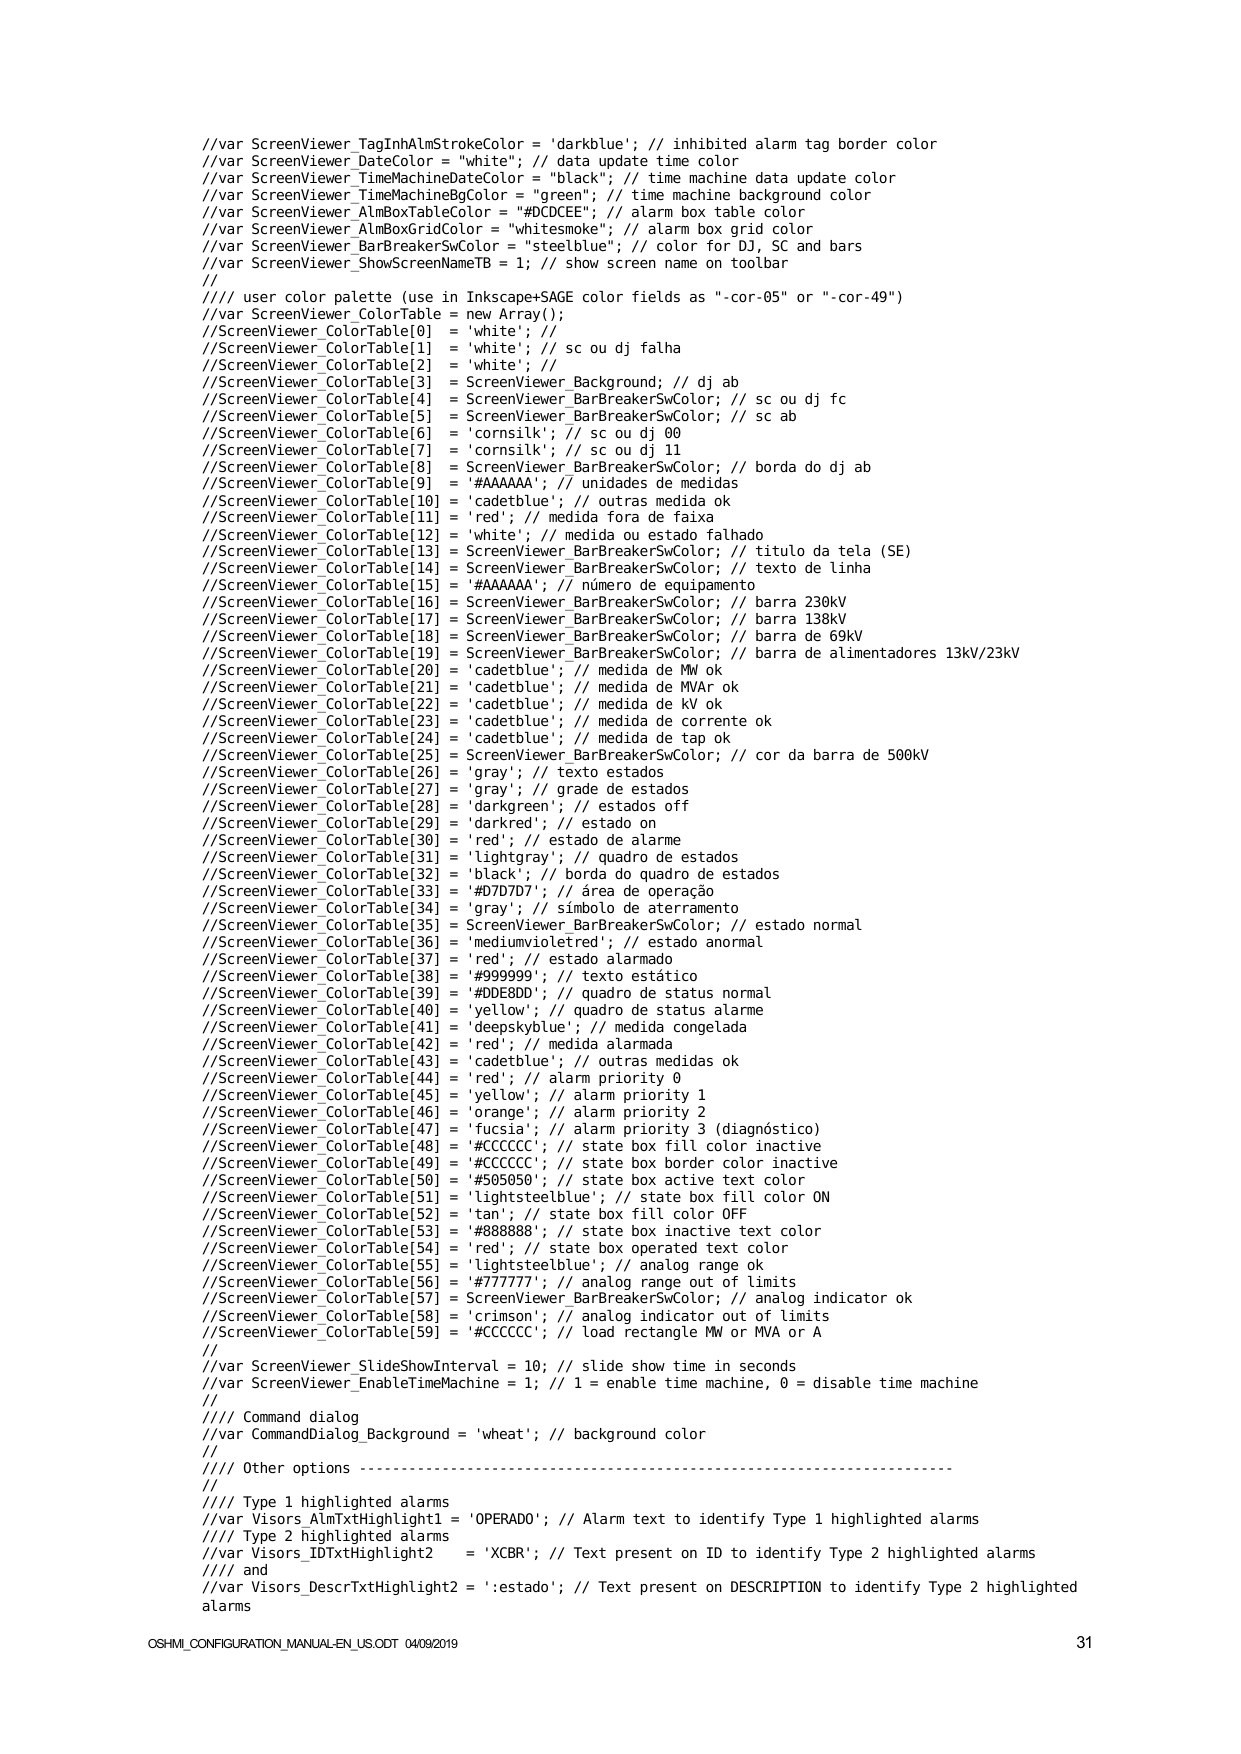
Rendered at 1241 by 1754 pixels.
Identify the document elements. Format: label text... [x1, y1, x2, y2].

text //ScreenViewer_ColorTable[19] = ScreenViewer_BarBreakerSwColor; // barra de alimentadores 13kV/23kV [202, 645, 1093, 662]
text //ScreenViewer_ColorTable[39] = '#DDE8DD'; // quadro de status normal [202, 985, 1093, 1002]
text //// Type 2 highlighted alarms [202, 1528, 1093, 1545]
text // [202, 1477, 1093, 1494]
text //ScreenViewer_ColorTable[51] = 'lightsteelblue'; // state box fill color ON [202, 1188, 1093, 1206]
text //ScreenViewer_ColorTable[29] = 'darkred'; // estado on [202, 815, 1093, 832]
text //ScreenViewer_ColorTable[59] = '#CCCCCC'; // load rectangle MW or MVA or A [202, 1324, 1093, 1341]
text //ScreenViewer_ColorTable[25] = ScreenViewer_BarBreakerSwColor; // cor da barra de 500kV [202, 747, 1093, 764]
text //ScreenViewer_ColorTable[54] = 'red'; // state box operated text color [202, 1239, 1093, 1256]
text //ScreenViewer_ColorTable[27] = 'gray'; // grade de estados [202, 781, 1093, 798]
text //ScreenViewer_ColorTable[21] = 'cadetblue'; // medida de MVAr ok [202, 679, 1093, 696]
text //// Command dialog [202, 1409, 1093, 1426]
text //var Visors_IDTxtHighlight2 = 'XCBR'; // Text present on ID to identify Type 2 highlighted alarms [202, 1545, 1093, 1562]
text //// and [202, 1562, 1093, 1579]
text //var ScreenViewer_EnableTimeMachine = 1; // 1 = enable time machine, 0 = disable time machine [202, 1375, 1093, 1392]
text //var ScreenViewer_ShowScreenNameTB = 1; // show screen name on toolbar [202, 255, 1093, 272]
text //ScreenViewer_ColorTable[56] = '#777777'; // analog range out of limits [202, 1273, 1093, 1290]
text //var Visors_DescrTxtHighlight2 = ':estado'; // Text present on DESCRIPTION to identify Type 2 highlighted alarms [202, 1579, 1093, 1615]
text // [202, 1392, 1093, 1409]
text //ScreenViewer_ColorTable[1] = 'white'; // sc ou dj falha [202, 339, 1093, 357]
text //ScreenViewer_ColorTable[36] = 'mediumvioletred'; // estado anormal [202, 934, 1093, 951]
text //var ScreenViewer_AlmBoxGridColor = "whitesmoke"; // alarm box grid color [202, 221, 1093, 238]
text //ScreenViewer_ColorTable[3] = ScreenViewer_Background; // dj ab [202, 373, 1093, 391]
text //// user color palette (use in Inkscape+SAGE color fields as "-cor-05" or "-cor-49") [202, 289, 1093, 306]
text //var ScreenViewer_TagInhAlmStrokeColor = 'darkblue'; // inhibited alarm tag border color [202, 136, 1093, 153]
text //ScreenViewer_ColorTable[18] = ScreenViewer_BarBreakerSwColor; // barra de 69kV [202, 628, 1093, 645]
text //var ScreenViewer_TimeMachineDateColor = "black"; // time machine data update color [202, 170, 1093, 187]
text //ScreenViewer_ColorTable[20] = 'cadetblue'; // medida de MW ok [202, 662, 1093, 679]
text //// Type 1 highlighted alarms [202, 1494, 1093, 1511]
text //ScreenViewer_ColorTable[9] = '#AAAAAA'; // unidades de medidas [202, 475, 1093, 492]
text //var ScreenViewer_AlmBoxTableColor = "#DCDCEE"; // alarm box table color [202, 204, 1093, 221]
text //ScreenViewer_ColorTable[31] = 'lightgray'; // quadro de estados [202, 849, 1093, 866]
text //ScreenViewer_ColorTable[34] = 'gray'; // símbolo de aterramento [202, 900, 1093, 917]
text //ScreenViewer_ColorTable[48] = '#CCCCCC'; // state box fill color inactive [202, 1138, 1093, 1154]
text // [202, 272, 1093, 289]
text //ScreenViewer_ColorTable[7] = 'cornsilk'; // sc ou dj 11 [202, 441, 1093, 458]
text //var ScreenViewer_DateColor = "white"; // data update time color [202, 153, 1093, 170]
text //var ScreenViewer_BarBreakerSwColor = "steelblue"; // color for DJ, SC and bars [202, 238, 1093, 255]
text // [202, 1341, 1093, 1358]
text //ScreenViewer_ColorTable[12] = 'white'; // medida ou estado falhado [202, 526, 1093, 543]
text //ScreenViewer_ColorTable[49] = '#CCCCCC'; // state box border color inactive [202, 1154, 1093, 1172]
text //var CommandDialog_Background = 'wheat'; // background color [202, 1426, 1093, 1443]
text //ScreenViewer_ColorTable[11] = 'red'; // medida fora de faixa [202, 509, 1093, 526]
text //var ScreenViewer_SlideShowInterval = 10; // slide show time in seconds [202, 1358, 1093, 1375]
text //ScreenViewer_ColorTable[44] = 'red'; // alarm priority 0 [202, 1070, 1093, 1087]
text //ScreenViewer_ColorTable[23] = 'cadetblue'; // medida de corrente ok [202, 713, 1093, 730]
text //ScreenViewer_ColorTable[50] = '#505050'; // state box active text color [202, 1172, 1093, 1188]
text //ScreenViewer_ColorTable[6] = 'cornsilk'; // sc ou dj 00 [202, 424, 1093, 441]
text // [202, 1443, 1093, 1460]
text //ScreenViewer_ColorTable[55] = 'lightsteelblue'; // analog range ok [202, 1256, 1093, 1273]
text //ScreenViewer_ColorTable[17] = ScreenViewer_BarBreakerSwColor; // barra 138kV [202, 611, 1093, 628]
text //// Other options ------------------------------------------------------------------------ [202, 1460, 1093, 1477]
text //ScreenViewer_ColorTable[10] = 'cadetblue'; // outras medida ok [202, 492, 1093, 509]
text //ScreenViewer_ColorTable[52] = 'tan'; // state box fill color OFF [202, 1206, 1093, 1222]
text //ScreenViewer_ColorTable[32] = 'black'; // borda do quadro de estados [202, 866, 1093, 883]
text //ScreenViewer_ColorTable[13] = ScreenViewer_BarBreakerSwColor; // titulo da tela (SE) [202, 543, 1093, 560]
text //ScreenViewer_ColorTable[45] = 'yellow'; // alarm priority 1 [202, 1087, 1093, 1104]
text //ScreenViewer_ColorTable[0] = 'white'; // [202, 323, 1093, 339]
text //ScreenViewer_ColorTable[40] = 'yellow'; // quadro de status alarme [202, 1002, 1093, 1019]
text //ScreenViewer_ColorTable[57] = ScreenViewer_BarBreakerSwColor; // analog indicator ok [202, 1290, 1093, 1307]
text //ScreenViewer_ColorTable[47] = 'fucsia'; // alarm priority 3 (diagnóstico) [202, 1121, 1093, 1138]
text //ScreenViewer_ColorTable[33] = '#D7D7D7'; // área de operação [202, 883, 1093, 900]
text //ScreenViewer_ColorTable[5] = ScreenViewer_BarBreakerSwColor; // sc ab [202, 407, 1093, 424]
text //ScreenViewer_ColorTable[53] = '#888888'; // state box inactive text color [202, 1222, 1093, 1239]
text //ScreenViewer_ColorTable[35] = ScreenViewer_BarBreakerSwColor; // estado normal [202, 917, 1093, 934]
text //ScreenViewer_ColorTable[42] = 'red'; // medida alarmada [202, 1036, 1093, 1053]
text //ScreenViewer_ColorTable[15] = '#AAAAAA'; // número de equipamento [202, 577, 1093, 594]
text //ScreenViewer_ColorTable[43] = 'cadetblue'; // outras medidas ok [202, 1053, 1093, 1070]
text //var ScreenViewer_ColorTable = new Array(); [202, 306, 1093, 323]
text //ScreenViewer_ColorTable[37] = 'red'; // estado alarmado [202, 951, 1093, 968]
text //ScreenViewer_ColorTable[4] = ScreenViewer_BarBreakerSwColor; // sc ou dj fc [202, 391, 1093, 407]
text //ScreenViewer_ColorTable[58] = 'crimson'; // analog indicator out of limits [202, 1307, 1093, 1324]
text //ScreenViewer_ColorTable[14] = ScreenViewer_BarBreakerSwColor; // texto de linha [202, 560, 1093, 577]
text //var Visors_AlmTxtHighlight1 = 'OPERADO'; // Alarm text to identify Type 1 highlighted alarms [202, 1511, 1093, 1528]
text //ScreenViewer_ColorTable[28] = 'darkgreen'; // estados off [202, 798, 1093, 815]
text //ScreenViewer_ColorTable[24] = 'cadetblue'; // medida de tap ok [202, 730, 1093, 747]
text //ScreenViewer_ColorTable[2] = 'white'; // [202, 357, 1093, 373]
text //ScreenViewer_ColorTable[8] = ScreenViewer_BarBreakerSwColor; // borda do dj ab [202, 458, 1093, 475]
text //ScreenViewer_ColorTable[41] = 'deepskyblue'; // medida congelada [202, 1019, 1093, 1036]
text //ScreenViewer_ColorTable[22] = 'cadetblue'; // medida de kV ok [202, 696, 1093, 713]
text //var ScreenViewer_TimeMachineBgColor = "green"; // time machine background color [202, 187, 1093, 204]
text //ScreenViewer_ColorTable[46] = 'orange'; // alarm priority 2 [202, 1104, 1093, 1121]
text //ScreenViewer_ColorTable[26] = 'gray'; // texto estados [202, 764, 1093, 781]
text //ScreenViewer_ColorTable[38] = '#999999'; // texto estático [202, 968, 1093, 985]
text //ScreenViewer_ColorTable[16] = ScreenViewer_BarBreakerSwColor; // barra 230kV [202, 594, 1093, 611]
text //ScreenViewer_ColorTable[30] = 'red'; // estado de alarme [202, 832, 1093, 849]
